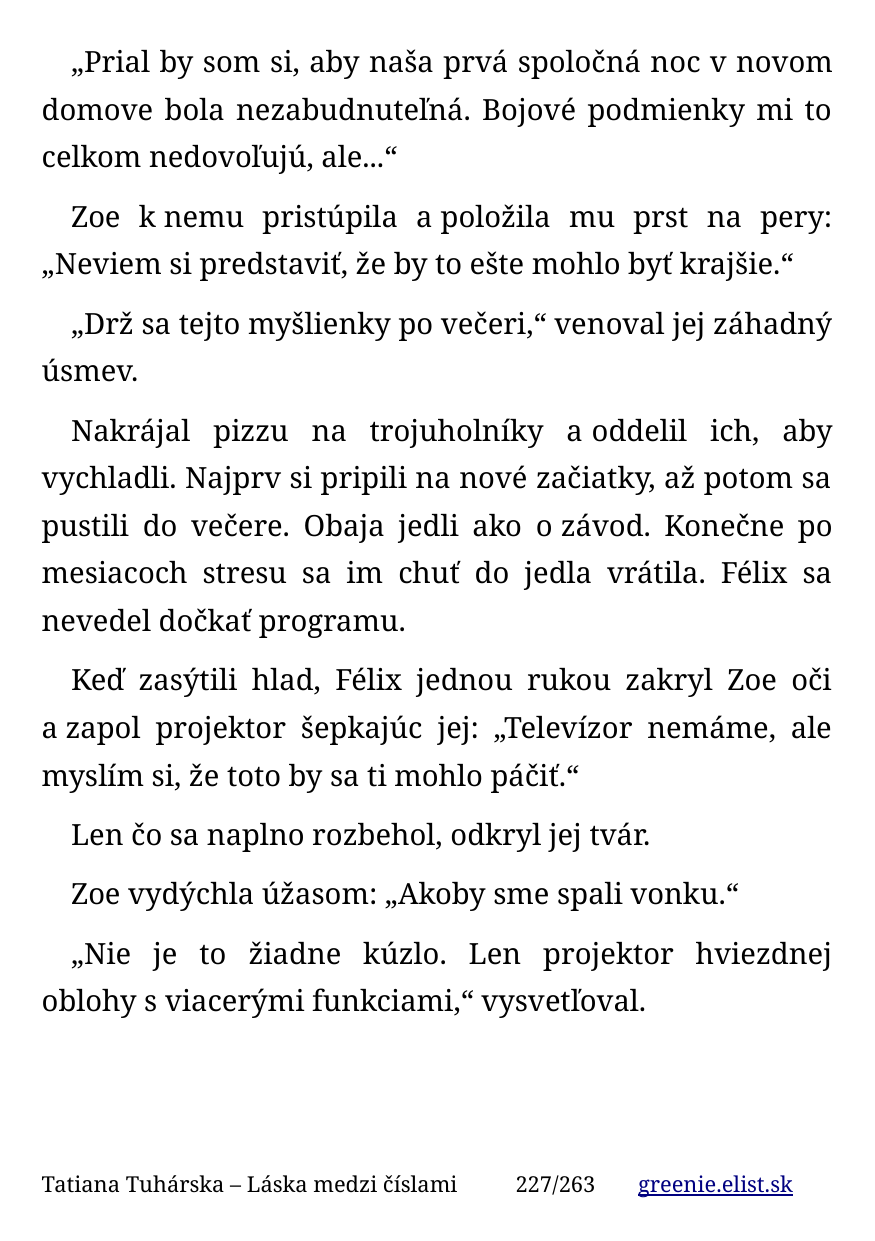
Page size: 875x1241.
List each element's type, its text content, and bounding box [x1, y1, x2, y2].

text „Prial by som si, aby naša prvá spoločná noc v novom domove bola nezabudnuteľná. Bojové podmienky mi to celkom nedovoľujú, ale...“ [41, 41, 833, 176]
text „Nie je to žiadne kúzlo. Len projektor hviezdnej oblohy s viacerými funkciami,“ vysvetľoval. [41, 933, 833, 1020]
text Zoe k nemu pristúpila a položila mu prst na pery: „Neviem si predstaviť, že by to ešte mohlo byť krajšie.“ [41, 196, 833, 283]
text Keď zasýtili hlad, Félix jednou rukou zakryl Zoe oči a zapol projektor šepkajúc jej: „Televízor nemáme, ale myslím si, že toto by sa ti mohlo páčiť.“ [41, 660, 833, 794]
text Nakrájal pizzu na trojuholníky a oddelil ich, aby vychladli. Najprv si pripili na nové začiatky, až potom sa pustili do večere. Obaja jedli ako o závod. Konečne po mesiacoch stresu sa im chuť do jedla vrátila. Félix sa nevedel dočkať programu. [41, 410, 833, 640]
text „Drž sa tejto myšlienky po večeri,“ venoval jej záhadný úsmev. [41, 303, 833, 390]
text Zoe vydýchla úžasom: „Akoby sme spali vonku.“ [41, 874, 833, 913]
text Len čo sa naplno rozbehol, odkryl jej tvár. [41, 814, 833, 854]
